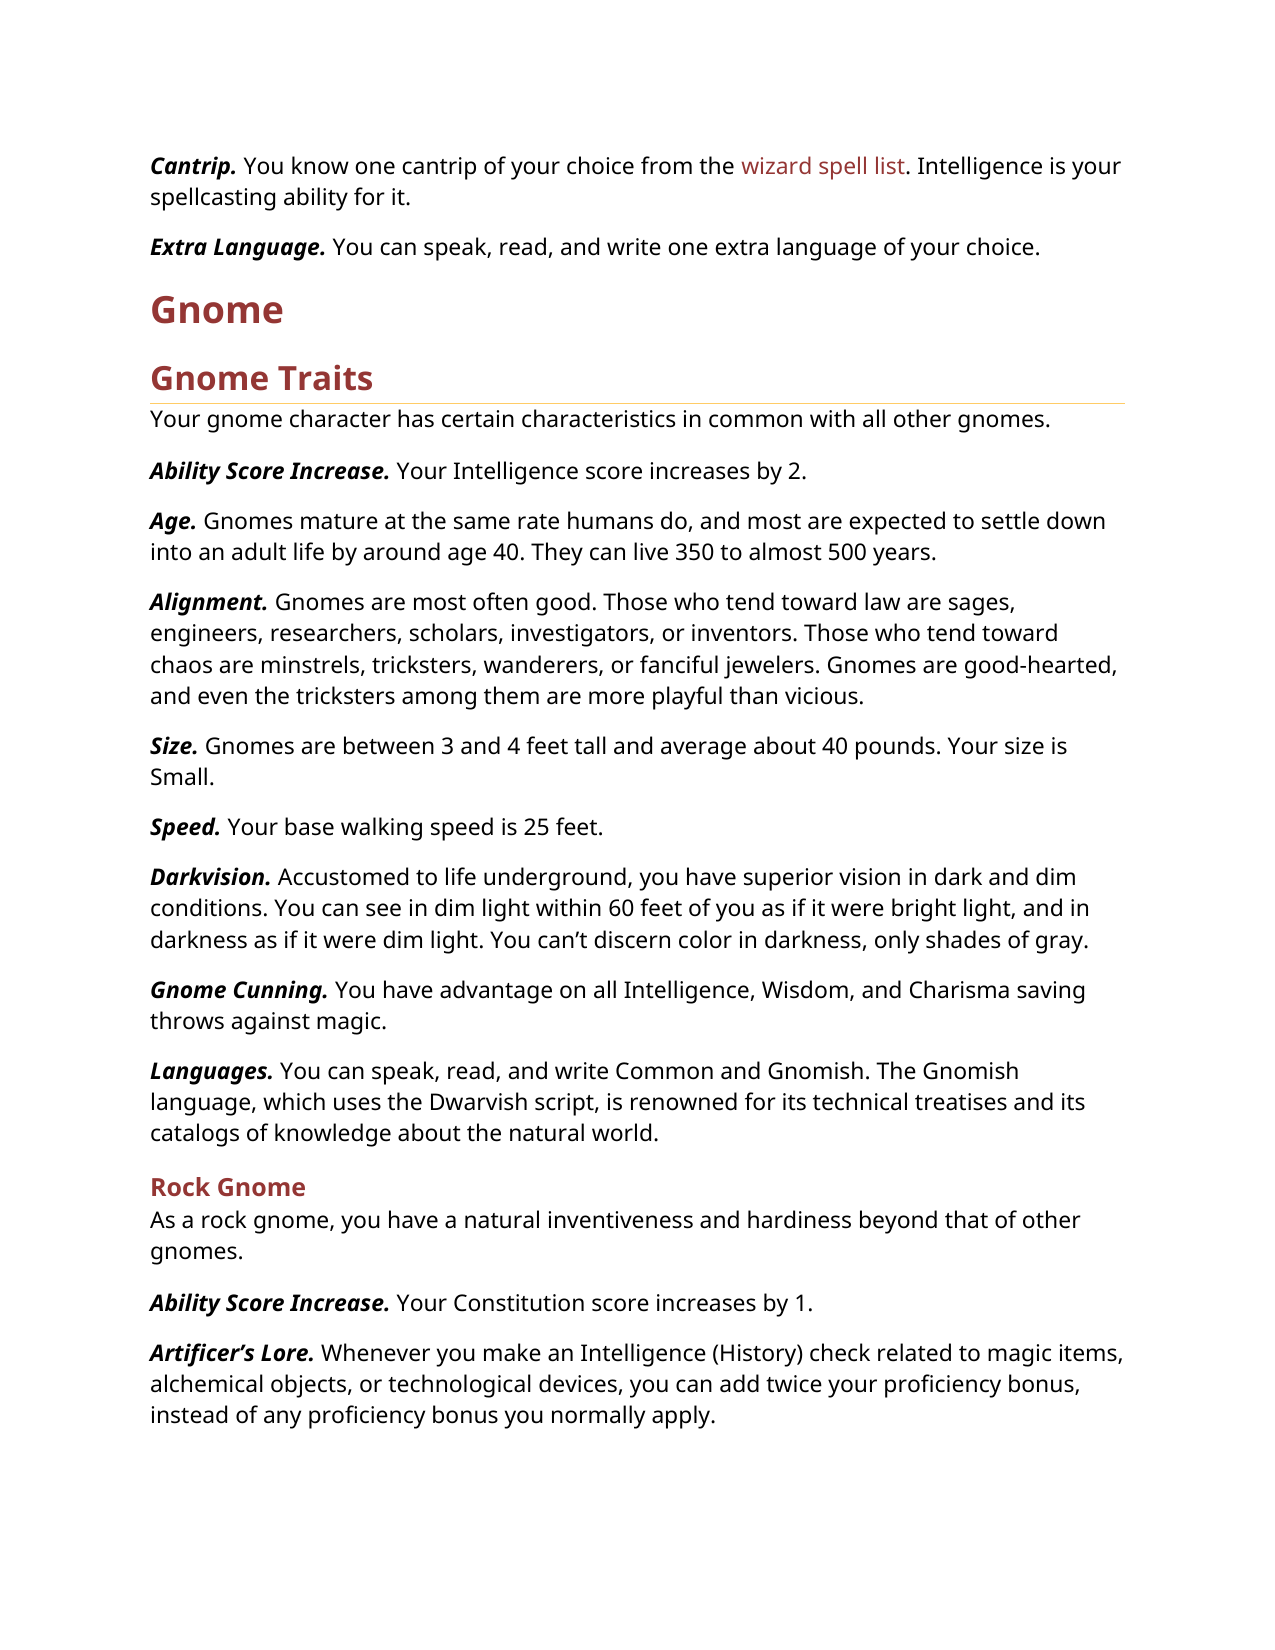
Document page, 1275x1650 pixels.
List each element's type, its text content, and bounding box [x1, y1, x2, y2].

text Cantrip. You know one cantrip of your choice from the wizard spell list. Intelligence is your spellcasting ability for it. [150, 150, 1125, 212]
text Darkvision. Accustomed to life underground, you have superior vision in dark and dim conditions. You can see in dim light within 60 feet of you as if it were bright light, and in darkness as if it were dim light. You can’t discern color in darkness, only shades of gray. [150, 861, 1125, 955]
text Ability Score Increase. Your Constitution score increases by 1. [150, 1287, 1125, 1318]
subtitle Rock Gnome [150, 1169, 1125, 1203]
subtitle Gnome Traits [150, 355, 1125, 403]
text Your gnome character has certain characteristics in common with all other gnomes. [150, 404, 1125, 434]
text Speed. Your base walking speed is 25 feet. [150, 811, 1125, 842]
text Artificer’s Lore. Whenever you make an Intelligence (History) check related to magic items, alchemical objects, or technological devices, you can add twice your proficiency bonus, instead of any proficiency bonus you normally apply. [150, 1337, 1125, 1431]
text Size. Gnomes are between 3 and 4 feet tall and average about 40 pounds. Your size is Small. [150, 730, 1125, 792]
text As a rock gnome, you have a natural inventiveness and hardiness beyond that of other gnomes. [150, 1203, 1125, 1266]
text Ability Score Increase. Your Intelligence score increases by 2. [150, 455, 1125, 486]
text Extra Language. You can speak, read, and write one extra language of your choice. [150, 231, 1125, 262]
text Alignment. Gnomes are most often good. Those who tend toward law are sages, engineers, researchers, scholars, investigators, or inventors. Those who tend toward chaos are minstrels, tricksters, wanderers, or fanciful jewelers. Gnomes are good-hearted, and even the tricksters among them are more playful than vicious. [150, 586, 1125, 711]
text Languages. You can speak, read, and write Common and Gnomish. The Gnomish language, which uses the Dwarvish script, is renowned for its technical treatises and its catalogs of knowledge about the natural world. [150, 1055, 1125, 1149]
text Age. Gnomes mature at the same rate humans do, and most are expected to settle down into an adult life by around age 40. They can live 350 to almost 500 years. [150, 505, 1125, 567]
subtitle Gnome [150, 283, 1125, 334]
text Gnome Cunning. You have advantage on all Intelligence, Wisdom, and Charisma saving throws against magic. [150, 974, 1125, 1036]
